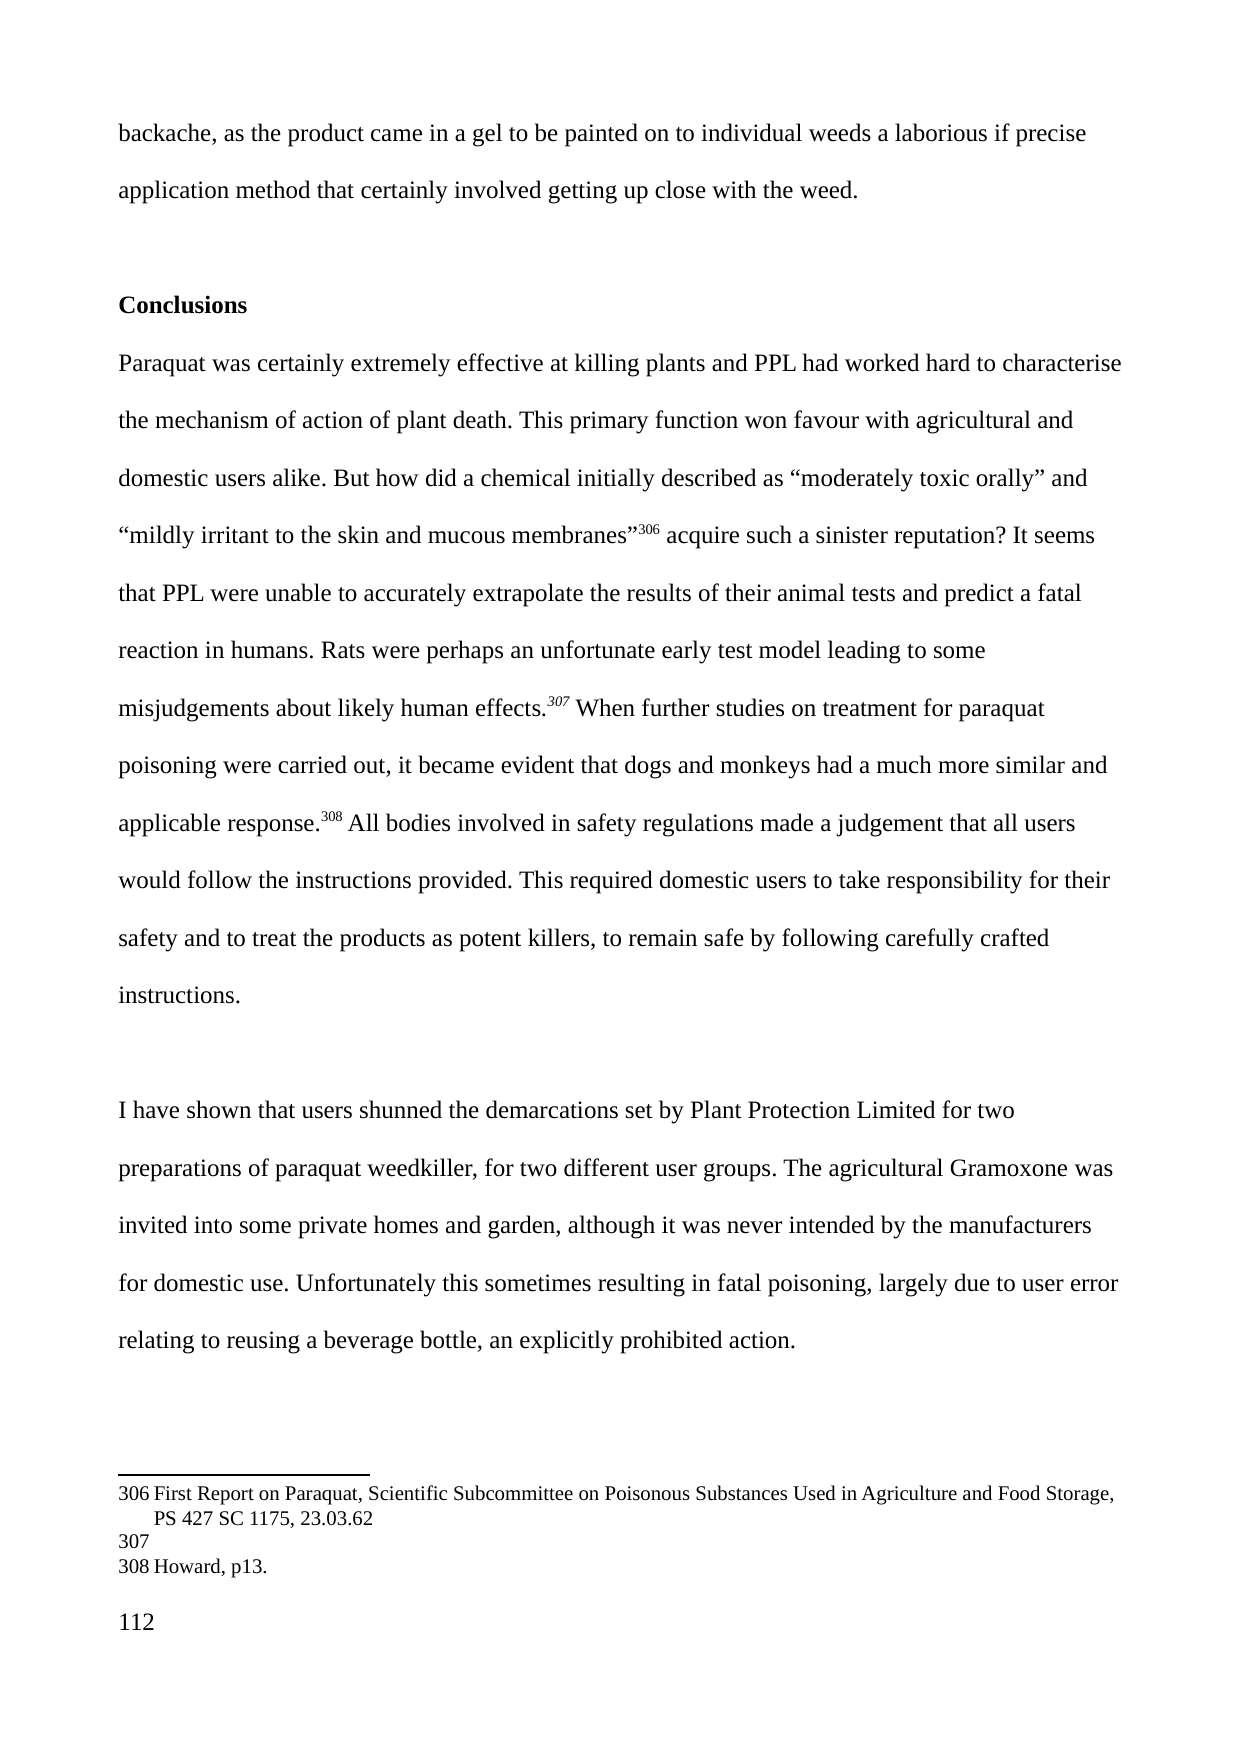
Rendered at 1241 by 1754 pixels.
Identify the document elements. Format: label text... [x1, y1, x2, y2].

text Paraquat was certainly extremely effective at killing plants and PPL had worked hard to characterise the mechanism of action of plant death. This primary function won favour with agricultural and domestic users alike. But how did a chemical initially described as “moderately toxic orally” and “mildly irritant to the skin and mucous membranes” acquire such a sinister reputation? It seems that PPL were unable to accurately extrapolate the results of their animal tests and predict a fatal reaction in humans. Rats were perhaps an unfortunate early test model leading to some misjudgements about likely human effects. When further studies on treatment for paraquat poisoning were carried out, it became evident that dogs and monkeys had a much more similar and applicable response. All bodies involved in safety regulations made a judgement that all users would follow the instructions provided. This required domestic users to take responsibility for their safety and to treat the products as potent killers, to remain safe by following carefully crafted instructions. [118, 348, 1122, 1009]
text Howard, p13. [118, 1553, 1122, 1578]
text Conclusions [118, 291, 1122, 319]
text I have shown that users shunned the demarcations set by Plant Protection Limited for two preparations of paraquat weedkiller, for two different user groups. The agricultural Gramoxone was invited into some private homes and garden, although it was never intended by the manufacturers for domestic use. Unfortunately this sometimes resulting in fatal poisoning, largely due to user error relating to reusing a beverage bottle, an explicitly prohibited action. [118, 1096, 1122, 1354]
text First Report on Paraquat, Scientific Subcommittee on Poisonous Substances Used in Agriculture and Food Storage, PS 427 SC 1175, 23.03.62 [118, 1481, 1122, 1529]
text backache, as the product came in a gel to be painted on to individual weeds a laborious if precise application method that certainly involved getting up close with the weed. [118, 118, 1122, 204]
